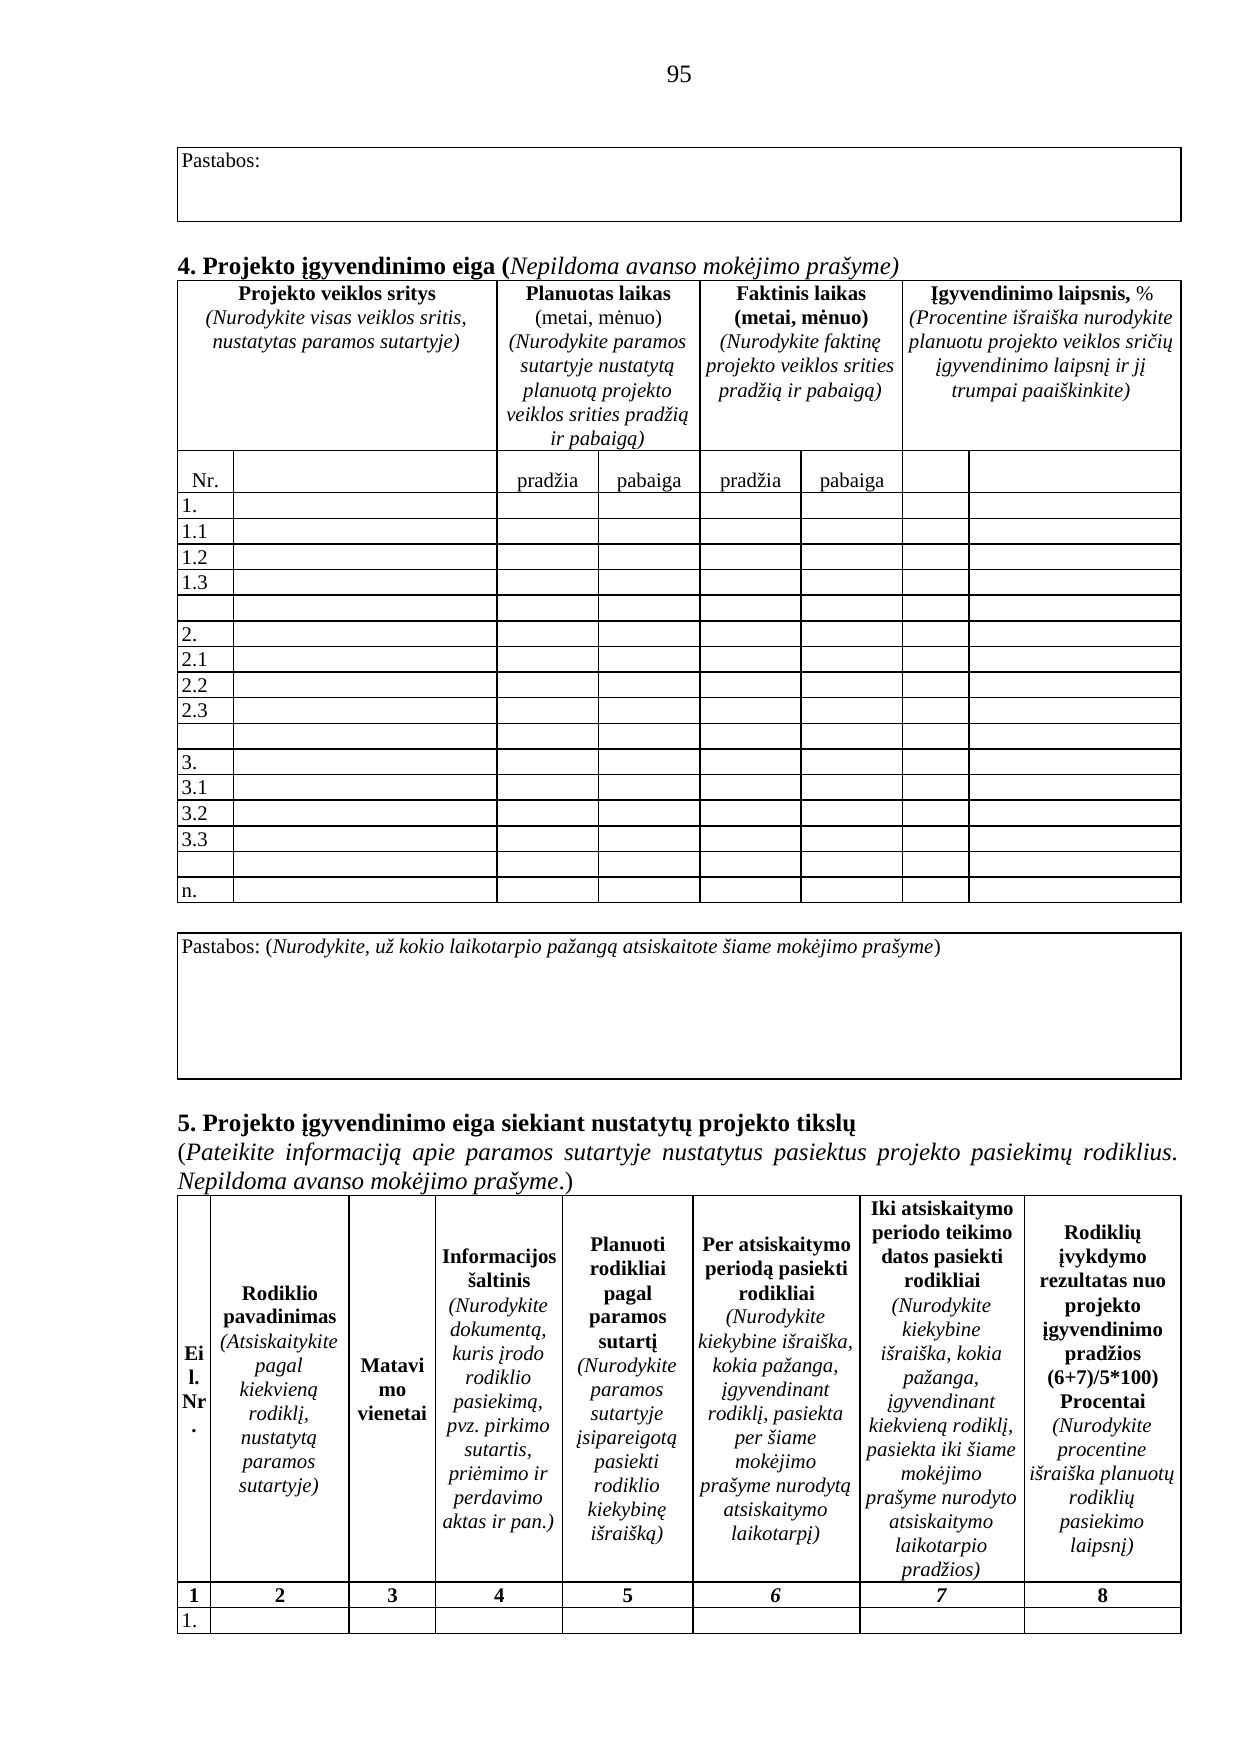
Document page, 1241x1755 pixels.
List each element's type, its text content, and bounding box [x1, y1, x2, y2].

table_header Planuotas laikas (metai, mėnuo) (Nurodykite paramos sutartyje nustatytą planuotą projekto veiklos srities pradžią ir pabaigą) [498, 281, 699, 450]
table_header Pastabos: [178, 148, 1180, 221]
table_cell [970, 493, 1180, 517]
table_cell [234, 750, 496, 774]
table_cell [599, 493, 699, 517]
table_cell [970, 596, 1180, 620]
table_cell pabaiga [599, 451, 699, 492]
table_cell [903, 647, 968, 671]
table_cell [234, 878, 496, 902]
table_cell [498, 596, 598, 620]
table_cell [234, 570, 496, 594]
table_cell [701, 852, 800, 876]
table_cell [234, 519, 496, 543]
table_cell [599, 750, 699, 774]
table_cell [701, 493, 800, 517]
table_cell [903, 493, 968, 517]
table_cell [903, 698, 968, 722]
table_cell [701, 724, 800, 748]
table_cell n. [178, 878, 233, 902]
table_cell [701, 570, 800, 594]
table_cell [599, 596, 699, 620]
table_cell 3.3 [178, 827, 233, 851]
table_cell [903, 545, 968, 569]
table_cell [599, 647, 699, 671]
table_cell [599, 827, 699, 851]
table_cell [701, 545, 800, 569]
table_cell 1.1 [178, 519, 233, 543]
table_cell [498, 801, 598, 825]
table_cell [802, 673, 902, 697]
table_cell [234, 451, 496, 492]
table_cell [234, 647, 496, 671]
table_cell 2 [211, 1583, 348, 1607]
table_cell pabaiga [802, 451, 902, 492]
table_cell [970, 750, 1180, 774]
table_cell [802, 724, 902, 748]
table_cell [903, 622, 968, 646]
text 5. Projekto įgyvendinimo eiga siekiant nustatytų projekto tikslų [177, 1108, 1181, 1137]
table_cell [802, 775, 902, 799]
text 4. Projekto įgyvendinimo eiga (Nepildoma avanso mokėjimo prašyme) [177, 251, 1181, 280]
table_cell [498, 647, 598, 671]
table_header Planuoti rodikliai pagal paramos sutartį (Nurodykite paramos sutartyje įsipareigotą pasiekti rodiklio kiekybinę išraišką) [563, 1196, 692, 1581]
table_cell [861, 1608, 1024, 1632]
table_cell 2. [178, 622, 233, 646]
table_cell [970, 570, 1180, 594]
table_cell [599, 698, 699, 722]
table_cell [701, 750, 800, 774]
table_cell 1. [178, 1608, 210, 1632]
table_cell [498, 545, 598, 569]
table_cell [903, 724, 968, 748]
table_cell [234, 801, 496, 825]
table_cell [970, 519, 1180, 543]
table_cell [1025, 1608, 1180, 1632]
table_cell 4 [436, 1583, 562, 1607]
table_cell [498, 493, 598, 517]
table_cell [701, 878, 800, 902]
table_cell [498, 852, 598, 876]
table_cell [694, 1608, 859, 1632]
table_cell [903, 596, 968, 620]
table_cell 3. [178, 750, 233, 774]
table_cell [903, 570, 968, 594]
table_cell [701, 596, 800, 620]
table_cell [802, 878, 902, 902]
table_cell [903, 519, 968, 543]
table_cell 2.3 [178, 698, 233, 722]
table_cell [599, 724, 699, 748]
table_header Projekto veiklos sritys (Nurodykite visas veiklos sritis, nustatytas paramos sutartyje) [178, 281, 496, 450]
table_cell pradžia [701, 451, 800, 492]
table_cell [599, 775, 699, 799]
table_cell [802, 493, 902, 517]
table_cell [802, 596, 902, 620]
table_cell 6 [694, 1583, 859, 1607]
table_cell [802, 545, 902, 569]
table_cell [350, 1608, 435, 1632]
table_cell 2.2 [178, 673, 233, 697]
table_cell [903, 673, 968, 697]
table_header Faktinis laikas (metai, mėnuo) (Nurodykite faktinę projekto veiklos srities pradžią ir pabaigą) [701, 281, 902, 450]
table_cell [701, 698, 800, 722]
table_cell [970, 451, 1180, 492]
table_cell 1.2 [178, 545, 233, 569]
table_cell [802, 570, 902, 594]
table_cell Nr. [178, 451, 233, 492]
table_cell [234, 545, 496, 569]
table_cell 3.2 [178, 801, 233, 825]
table_cell [701, 801, 800, 825]
table_cell [802, 827, 902, 851]
table_cell 7 [861, 1583, 1024, 1607]
table_header Įgyvendinimo laipsnis, % (Procentine išraiška nurodykite planuotu projekto veiklos sričių įgyvendinimo laipsnį ir jį trumpai paaiškinkite) [903, 281, 1180, 450]
table_cell [802, 852, 902, 876]
table_header Per atsiskaitymo periodą pasiekti rodikliai (Nurodykite kiekybine išraiška, kokia pažanga, įgyvendinant rodiklį, pasiekta per šiame mokėjimo prašyme nurodytą atsiskaitymo laikotarpį) [694, 1196, 859, 1581]
table_cell 1.3 [178, 570, 233, 594]
table_cell [802, 750, 902, 774]
table_cell [498, 673, 598, 697]
table_cell [178, 596, 233, 620]
table_cell [599, 852, 699, 876]
table_cell [234, 698, 496, 722]
table_cell [234, 724, 496, 748]
table_cell [211, 1608, 348, 1632]
table_cell [802, 698, 902, 722]
table_cell [234, 673, 496, 697]
table_cell [599, 570, 699, 594]
table_cell [903, 775, 968, 799]
table_cell [970, 673, 1180, 697]
table_cell [178, 724, 233, 748]
table_cell [802, 519, 902, 543]
table_cell [498, 878, 598, 902]
table_cell [970, 545, 1180, 569]
table_cell [970, 724, 1180, 748]
table_cell [599, 878, 699, 902]
table_cell [701, 519, 800, 543]
table_cell pradžia [498, 451, 598, 492]
table_cell [701, 775, 800, 799]
table_cell [234, 852, 496, 876]
table_cell [903, 878, 968, 902]
table_cell [903, 827, 968, 851]
table_header Rodiklių įvykdymo rezultatas nuo projekto įgyvendinimo pradžios (6+7)/5*100) Procentai (Nurodykite procentine išraiška planuotų rodiklių pasiekimo laipsnį) [1025, 1196, 1180, 1581]
table_cell [234, 775, 496, 799]
table_cell [903, 801, 968, 825]
table_header Informacijos šaltinis (Nurodykite dokumentą, kuris įrodo rodiklio pasiekimą, pvz. pirkimo sutartis, priėmimo ir perdavimo aktas ir pan.) [436, 1196, 562, 1581]
table_cell [234, 622, 496, 646]
table_cell [234, 827, 496, 851]
table_cell [903, 750, 968, 774]
table_header Rodiklio pavadinimas (Atsiskaitykite pagal kiekvieną rodiklį, nustatytą paramos sutartyje) [211, 1196, 348, 1581]
table_cell [234, 596, 496, 620]
table_cell [802, 801, 902, 825]
table_cell [234, 493, 496, 517]
table_cell [599, 545, 699, 569]
table_cell [903, 852, 968, 876]
table_cell [498, 570, 598, 594]
table_cell [701, 622, 800, 646]
table_cell [436, 1608, 562, 1632]
table_cell [802, 647, 902, 671]
table_cell [970, 878, 1180, 902]
table_cell [599, 673, 699, 697]
table_cell [498, 775, 598, 799]
table_cell [498, 622, 598, 646]
table_cell [802, 622, 902, 646]
table_cell [498, 724, 598, 748]
table_cell [970, 827, 1180, 851]
table_cell [701, 673, 800, 697]
table_cell [599, 801, 699, 825]
table_cell 5 [563, 1583, 692, 1607]
table_cell 8 [1025, 1583, 1180, 1607]
table_cell 1 [178, 1583, 210, 1607]
table_header Pastabos: (Nurodykite, už kokio laikotarpio pažangą atsiskaitote šiame mokėjimo prašyme) [178, 934, 1180, 1078]
table_cell 1. [178, 493, 233, 517]
table_cell [903, 451, 968, 492]
text (Pateikite informaciją apie paramos sutartyje nustatytus pasiektus projekto pasiekimų rodiklius. Nepildoma avanso mokėjimo prašyme.) [177, 1137, 1181, 1195]
table_cell 3.1 [178, 775, 233, 799]
table_cell [498, 698, 598, 722]
table_cell [970, 852, 1180, 876]
table_cell [701, 827, 800, 851]
table_cell [970, 698, 1180, 722]
table_cell [599, 519, 699, 543]
table_cell [970, 647, 1180, 671]
table_cell [701, 647, 800, 671]
table_header Iki atsiskaitymo periodo teikimo datos pasiekti rodikliai (Nurodykite kiekybine išraiška, kokia pažanga, įgyvendinant kiekvieną rodiklį, pasiekta iki šiame mokėjimo prašyme nurodyto atsiskaitymo laikotarpio pradžios) [861, 1196, 1024, 1581]
table_header Eil. Nr. [178, 1196, 210, 1581]
table_cell [498, 827, 598, 851]
table_cell [599, 622, 699, 646]
table_cell [970, 622, 1180, 646]
table_cell [970, 801, 1180, 825]
table_header Matavimo vienetai [350, 1196, 435, 1581]
table_cell [563, 1608, 692, 1632]
table_cell [970, 775, 1180, 799]
table_cell [178, 852, 233, 876]
table_cell [498, 519, 598, 543]
table_cell 3 [350, 1583, 435, 1607]
table_cell 2.1 [178, 647, 233, 671]
table_cell [498, 750, 598, 774]
